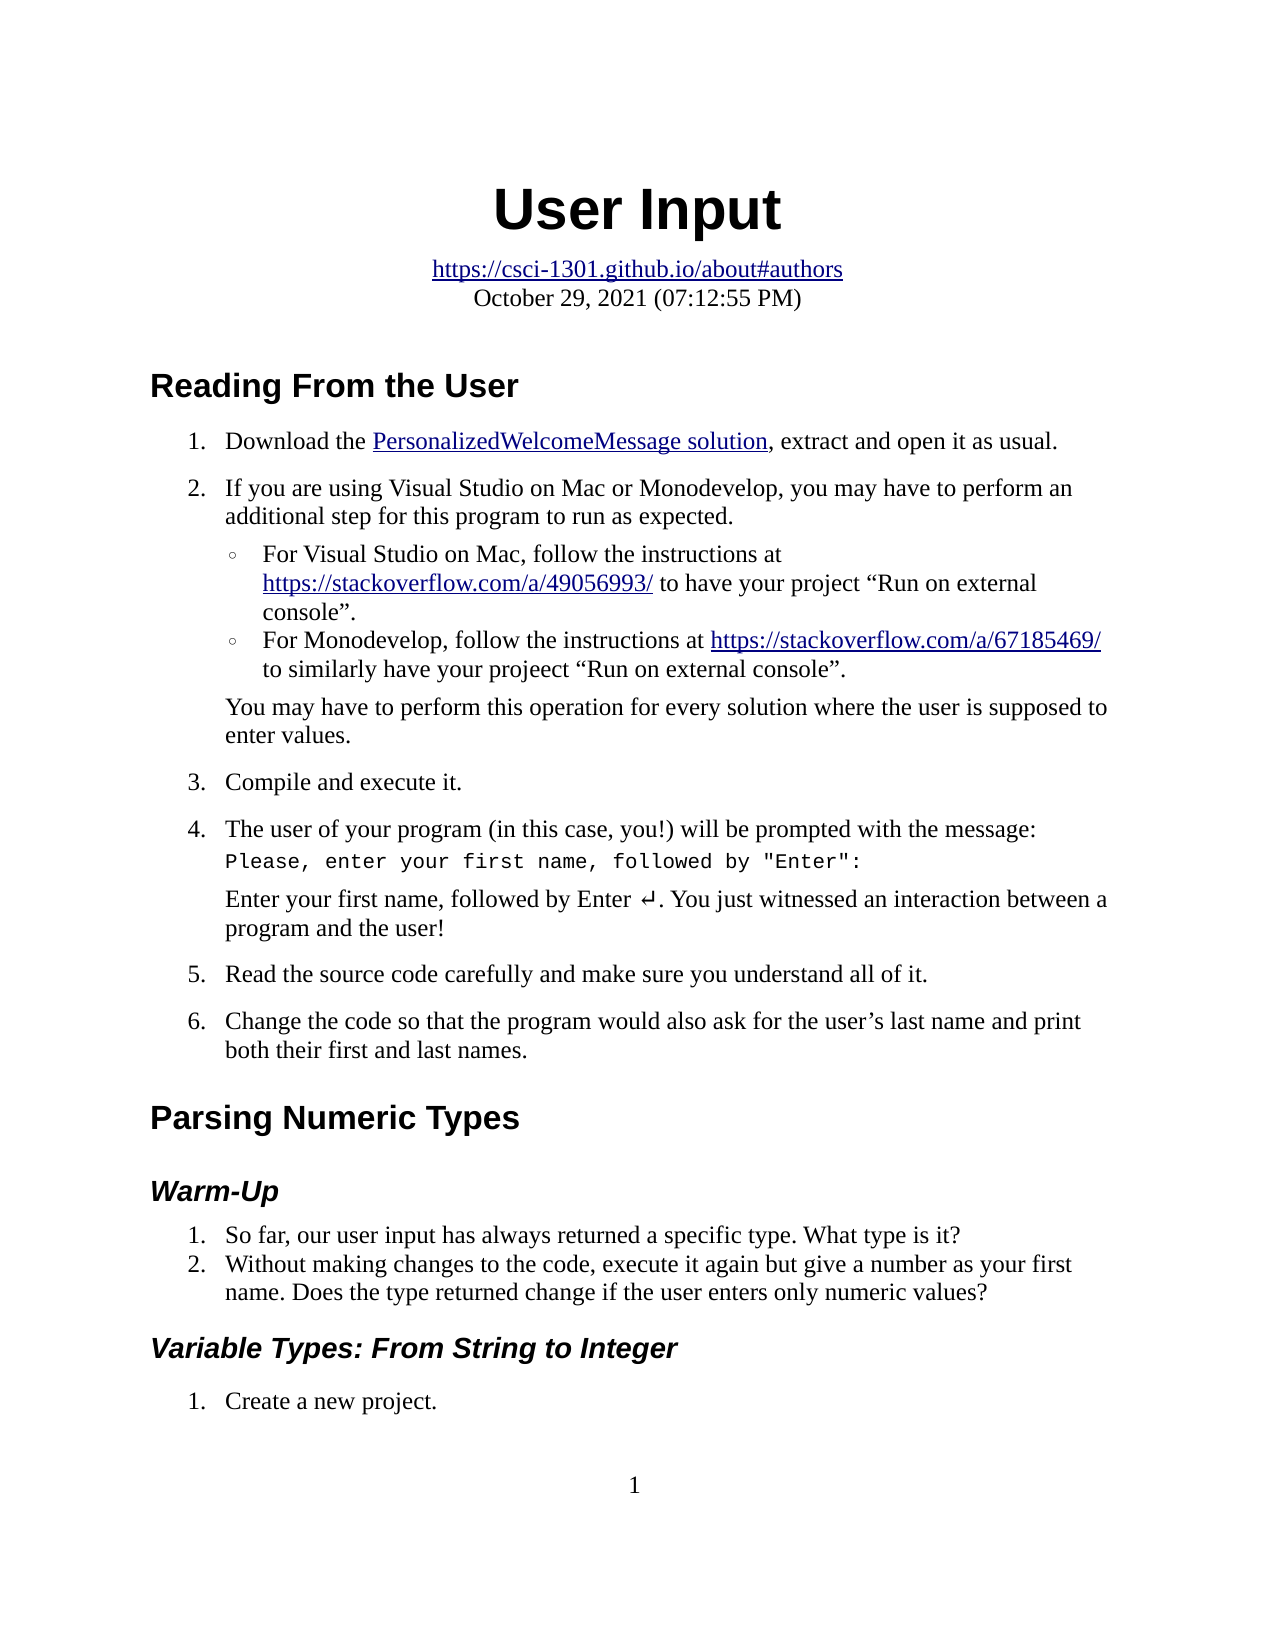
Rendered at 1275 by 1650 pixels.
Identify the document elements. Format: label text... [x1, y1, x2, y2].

list Please, enter your first name, followed by "Enter": [187, 852, 1125, 875]
list For Monodevelop, follow the instructions at https://stackoverflow.com/a/67185469/ to similarly have your projeect “Run on external console”. [225, 625, 1125, 683]
list Compile and execute it. [187, 767, 1125, 796]
text https://csci-1301.github.io/about#authors [150, 254, 1125, 283]
subtitle Variable Types: From String to Integer [150, 1331, 1125, 1365]
text October 29, 2021 (07:12:55 PM) [150, 283, 1125, 312]
list Read the source code carefully and make sure you understand all of it. [187, 959, 1125, 988]
list If you are using Visual Studio on Mac or Monodevelop, you may have to perform an additional step for this program to run as expected. [187, 473, 1125, 530]
list Download the PersonalizedWelcomeMessage solution, extract and open it as usual. [187, 426, 1125, 455]
list You may have to perform this operation for every solution where the user is supposed to enter values. [187, 692, 1125, 749]
subtitle Warm-Up [150, 1174, 1125, 1207]
list The user of your program (in this case, you!) will be prompted with the message: [187, 814, 1125, 843]
subtitle Parsing Numeric Types [150, 1098, 1125, 1136]
list For Visual Studio on Mac, follow the instructions at https://stackoverflow.com/a/49056993/ to have your project “Run on external console”. [225, 539, 1125, 625]
list Enter your first name, followed by Enter ↵. You just witnessed an interaction between a program and the user! [187, 884, 1125, 942]
list So far, our user input has always returned a specific type. What type is it? [187, 1220, 1125, 1249]
list Change the code so that the program would also ask for the user’s last name and print both their first and last names. [187, 1006, 1125, 1064]
subtitle Reading From the User [150, 366, 1125, 404]
list Create a new project. [187, 1386, 1125, 1415]
list Without making changes to the code, execute it again but give a number as your first name. Does the type returned change if the user enters only numeric values? [187, 1249, 1125, 1306]
title User Input [150, 175, 1125, 242]
